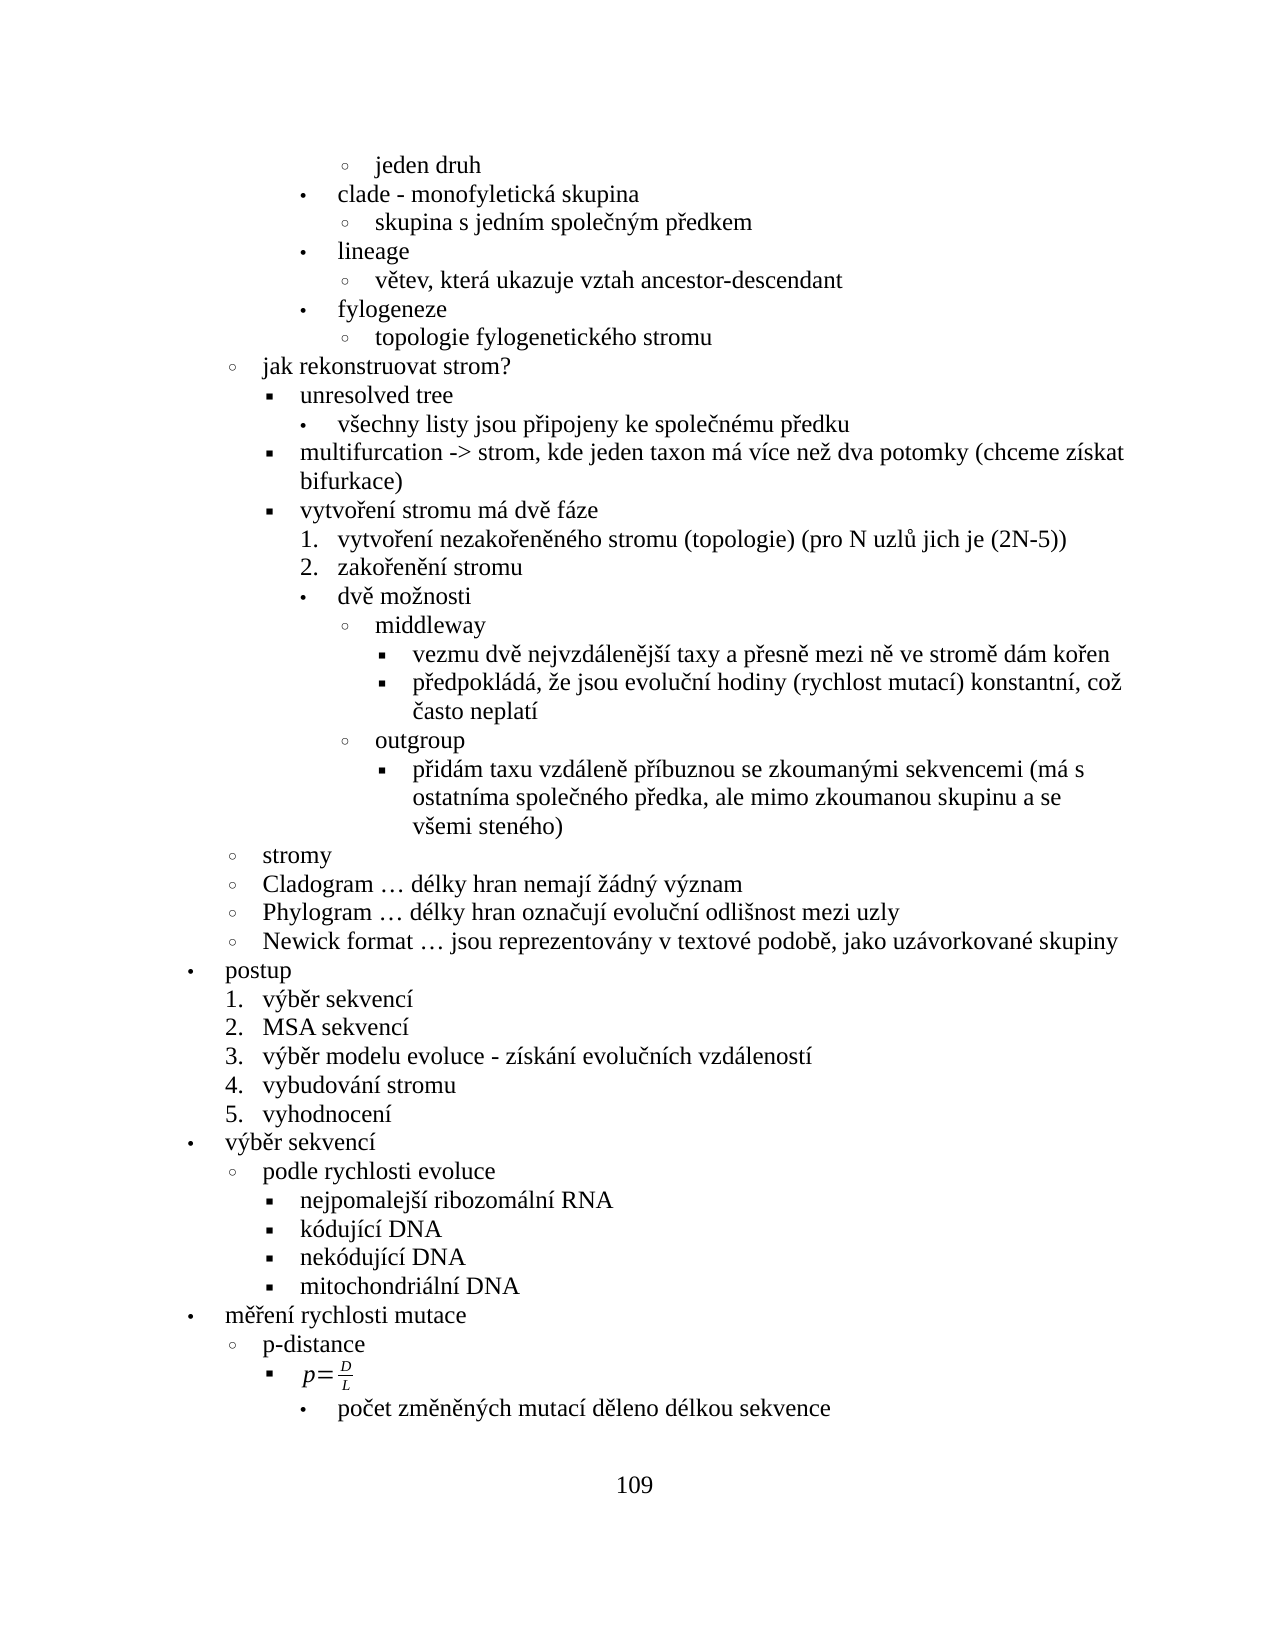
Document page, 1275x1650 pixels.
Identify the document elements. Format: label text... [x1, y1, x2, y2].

list jeden druh [337, 150, 1125, 179]
list měření rychlosti mutace [187, 1300, 1125, 1329]
list postup [187, 955, 1125, 984]
list p-distance [225, 1329, 1125, 1357]
list Newick format … jsou reprezentovány v textové podobě, jako uzávorkované skupiny [225, 926, 1125, 955]
list kódující DNA [262, 1214, 1125, 1242]
list přidám taxu vzdáleně příbuznou se zkoumanými sekvencemi (má s ostatníma společného předka, ale mimo zkoumanou skupinu a se všemi steného) [375, 754, 1125, 840]
list všechny listy jsou připojeny ke společnému předku [300, 409, 1125, 437]
list zakořenění stromu [300, 552, 1125, 581]
list middleway [337, 610, 1125, 639]
list lineage [300, 236, 1125, 265]
list clade - monofyletická skupina [300, 179, 1125, 207]
list výběr modelu evoluce - získání evolučních vzdáleností [225, 1041, 1125, 1070]
list fylogeneze [300, 294, 1125, 322]
list topologie fylogenetického stromu [337, 322, 1125, 351]
list unresolved tree [262, 380, 1125, 409]
list vezmu dvě nejvzdálenější taxy a přesně mezi ně ve stromě dám kořen [375, 639, 1125, 667]
list MSA sekvencí [225, 1012, 1125, 1041]
list větev, která ukazuje vztah ancestor-descendant [337, 265, 1125, 294]
list mitochondriální DNA [262, 1271, 1125, 1300]
list vytvoření stromu má dvě fáze [262, 495, 1125, 524]
list výběr sekvencí [187, 1127, 1125, 1156]
list multifurcation -> strom, kde jeden taxon má více než dva potomky (chceme získat bifurkace) [262, 437, 1125, 495]
list nejpomalejší ribozomální RNA [262, 1185, 1125, 1214]
list Cladogram … délky hran nemají žádný význam [225, 869, 1125, 897]
list vybudování stromu [225, 1070, 1125, 1099]
list nekódující DNA [262, 1242, 1125, 1271]
list výběr sekvencí [225, 984, 1125, 1012]
list jak rekonstruovat strom? [225, 351, 1125, 380]
list předpokládá, že jsou evoluční hodiny (rychlost mutací) konstantní, což často neplatí [375, 667, 1125, 725]
list skupina s jedním společným předkem [337, 207, 1125, 236]
list stromy [225, 840, 1125, 869]
list dvě možnosti [300, 581, 1125, 610]
list Phylogram … délky hran označují evoluční odlišnost mezi uzly [225, 897, 1125, 926]
list vytvoření nezakořeněného stromu (topologie) (pro N uzlů jich je (2N-5)) [300, 524, 1125, 552]
list počet změněných mutací děleno délkou sekvence [300, 1393, 1125, 1422]
list outgroup [337, 725, 1125, 754]
list vyhodnocení [225, 1099, 1125, 1127]
list podle rychlosti evoluce [225, 1156, 1125, 1185]
